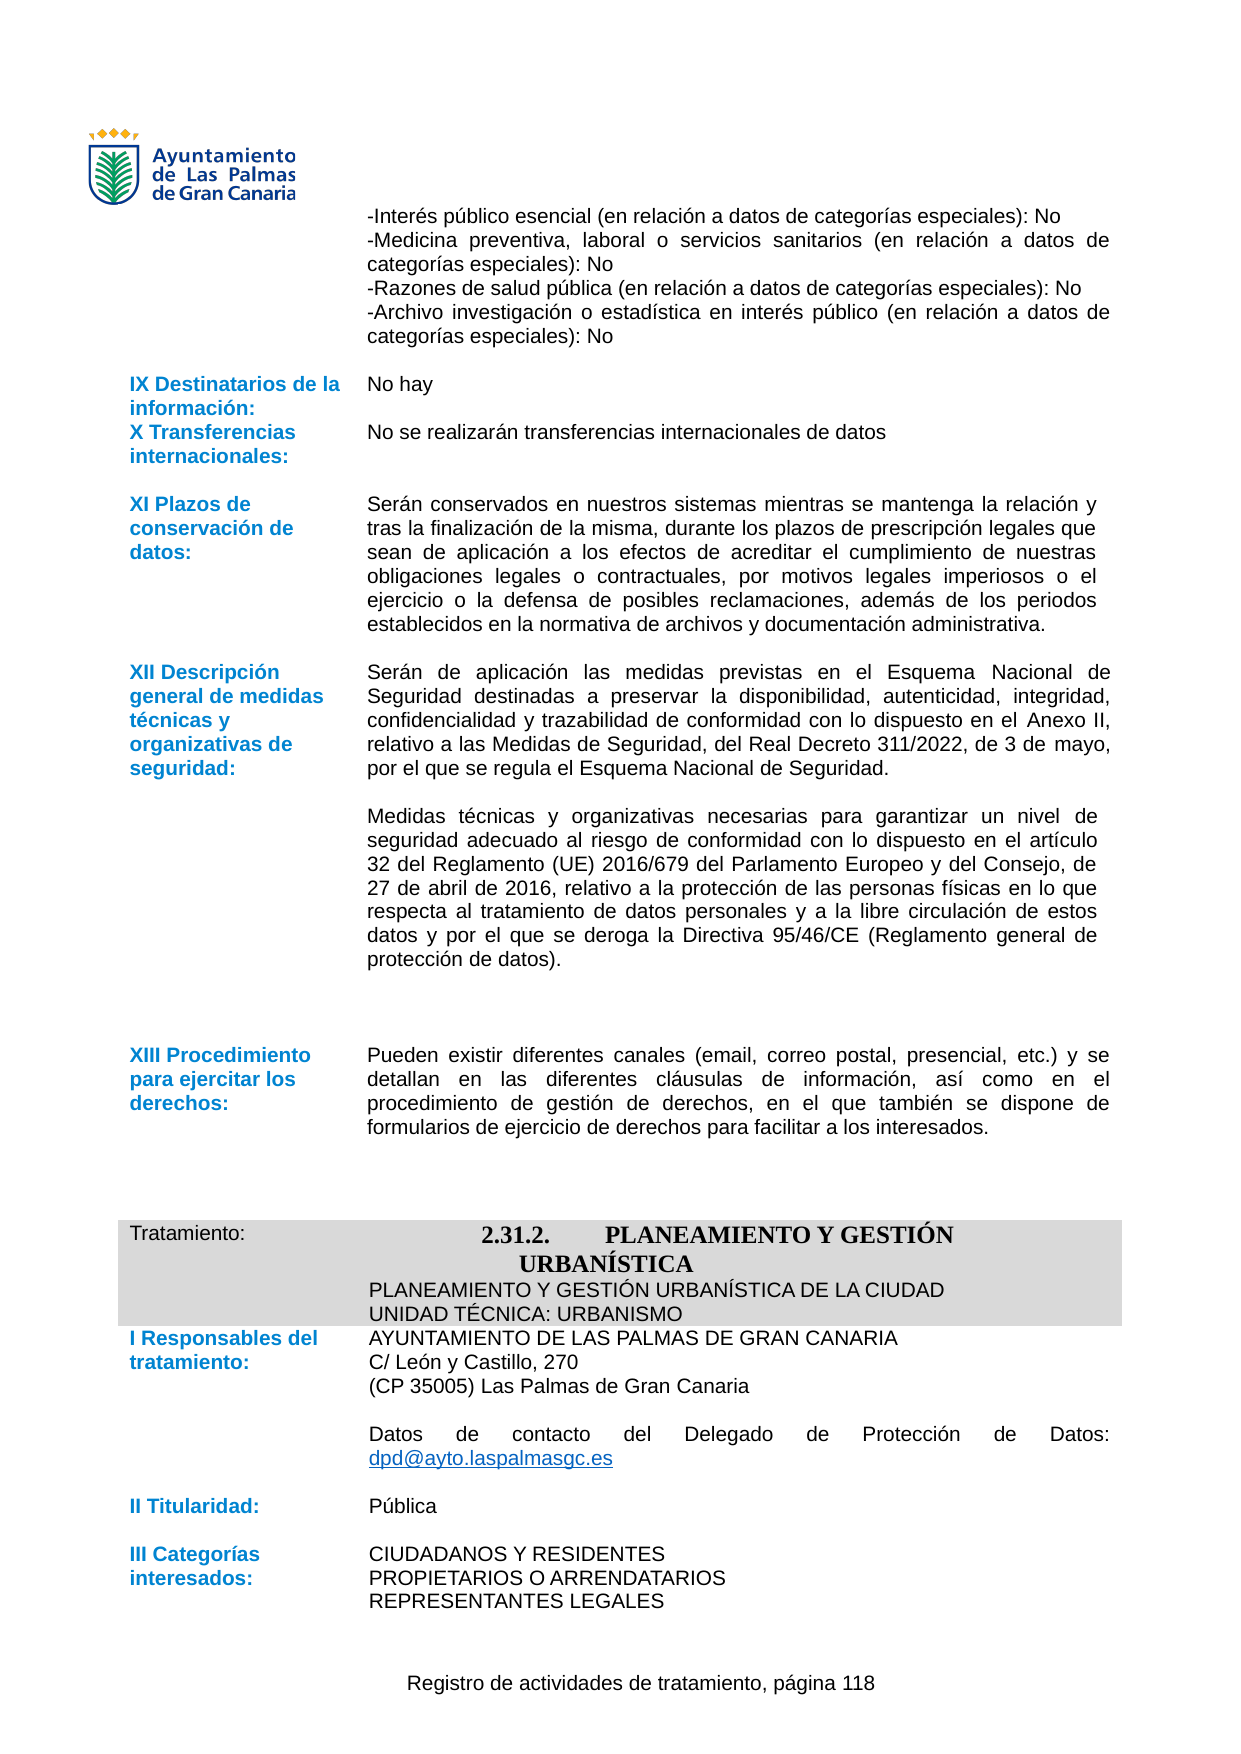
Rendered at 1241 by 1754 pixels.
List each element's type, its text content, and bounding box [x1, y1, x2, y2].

table_header Tratamiento: [118, 1220, 357, 1326]
table_cell No hay [356, 372, 1122, 420]
table_cell II Titularidad: [118, 1494, 357, 1541]
table_cell Serán de aplicación las medidas previstas en el Esquema Nacional de Seguridad destinadas a preservar la disponibilidad, autenticidad, integridad, confidencialidad y trazabilidad de conformidad con lo dispuesto en el Anexo II, relativo a las Medidas de Seguridad, del Real Decreto 311/2022, de 3 de mayo, por el que se regula el Esquema Nacional de Seguridad. Medidas técnicas y organizativas necesarias para garantizar un nivel de seguridad adecuado al riesgo de conformidad con lo dispuesto en el artículo 32 del Reglamento (UE) 2016/679 del Parlamento Europeo y del Consejo, de 27 de abril de 2016, relativo a la protección de las personas físicas en lo que respecta al tratamiento de datos personales y a la libre circulación de estos datos y por el que se deroga la Directiva 95/46/CE (Reglamento general de protección de datos). [356, 660, 1122, 1043]
table_cell AYUNTAMIENTO DE LAS PALMAS DE GRAN CANARIA C/ León y Castillo, 270 (CP 35005) Las Palmas de Gran Canaria Datos de contacto del Delegado de Protección de Datos: dpd@ayto.laspalmasgc.es [357, 1326, 1122, 1493]
table_cell Serán conservados en nuestros sistemas mientras se mantenga la relación y tras la finalización de la misma, durante los plazos de prescripción legales que sean de aplicación a los efectos de acreditar el cumplimiento de nuestras obligaciones legales o contractuales, por motivos legales imperiosos o el ejercicio o la defensa de posibles reclamaciones, además de los periodos establecidos en la normativa de archivos y documentación administrativa. [356, 492, 1122, 659]
table_cell XIII Procedimiento para ejercitar los derechos: [118, 1043, 356, 1163]
table_header PLANEAMIENTO Y GESTIÓN URBANÍSTICA PLANEAMIENTO Y GESTIÓN URBANÍSTICA DE LA CIUDAD UNIDAD TÉCNICA: URBANISMO [357, 1220, 1122, 1326]
picture [88, 128, 296, 205]
table_cell I Responsables del tratamiento: [118, 1326, 357, 1493]
table_cell XI Plazos de conservación de datos: [118, 492, 356, 659]
table_cell -Interés público esencial (en relación a datos de categorías especiales): No -Medicina preventiva, laboral o servicios sanitarios (en relación a datos de categorías especiales): No -Razones de salud pública (en relación a datos de categorías especiales): No -Archivo investigación o estadística en interés público (en relación a datos de categorías especiales): No [356, 204, 1122, 372]
table_cell No se realizarán transferencias internacionales de datos [356, 420, 1122, 492]
table_cell CIUDADANOS Y RESIDENTES PROPIETARIOS O ARRENDATARIOS REPRESENTANTES LEGALES [357, 1541, 1122, 1613]
table_cell [118, 204, 356, 372]
table_cell IX Destinatarios de la información: [118, 372, 356, 420]
table_cell III Categorías interesados: [118, 1541, 357, 1613]
table_cell X Transferencias internacionales: [118, 420, 356, 492]
table_cell Pueden existir diferentes canales (email, correo postal, presencial, etc.) y se detallan en las diferentes cláusulas de información, así como en el procedimiento de gestión de derechos, en el que también se dispone de formularios de ejercicio de derechos para facilitar a los interesados. [356, 1043, 1122, 1163]
table_cell Pública [357, 1494, 1122, 1541]
table_cell XII Descripción general de medidas técnicas y organizativas de seguridad: [118, 660, 356, 1043]
